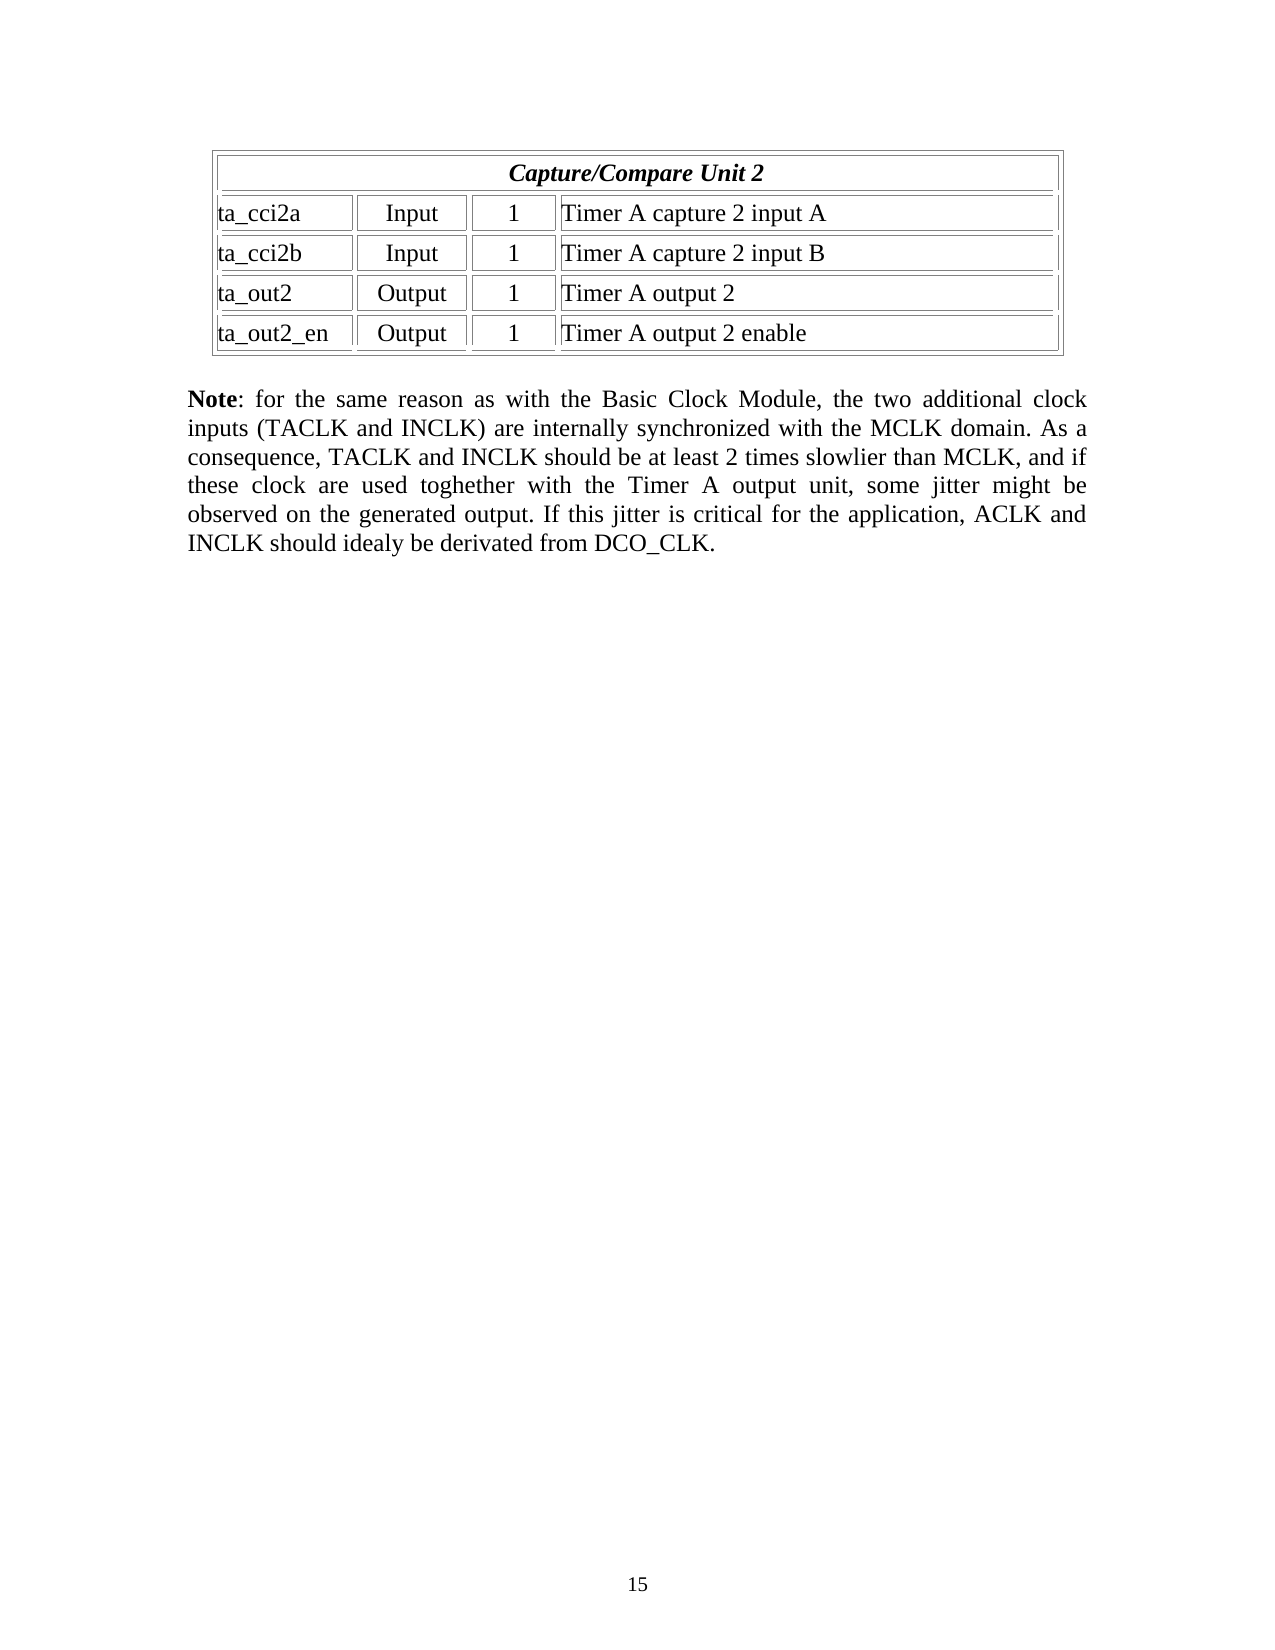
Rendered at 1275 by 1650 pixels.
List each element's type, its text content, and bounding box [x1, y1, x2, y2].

table_cell Timer A capture 2 input B [558, 230, 1061, 270]
table_cell 1 [469, 270, 558, 310]
table_cell 1 [469, 310, 558, 350]
table_cell 1 [469, 230, 558, 270]
table_cell Timer A output 2 [558, 270, 1061, 310]
table_cell Output [355, 270, 469, 310]
table_cell Input [355, 191, 469, 230]
table_cell Output [355, 310, 469, 350]
table_cell Timer A capture 2 input A [558, 190, 1061, 230]
table_cell 1 [469, 191, 558, 230]
table_cell ta_out2 [214, 270, 354, 310]
table_cell Capture/Compare Unit 2 [214, 151, 1061, 190]
table_cell ta_cci2b [214, 230, 354, 270]
table_cell ta_out2_en [214, 310, 354, 350]
table_cell ta_cci2a [214, 190, 354, 230]
table_cell Timer A output 2 enable [558, 310, 1061, 350]
text Note: for the same reason as with the Basic Clock Module, the two additional clock inputs (TACLK and INCLK) are internally synchronized with the MCLK domain. As a consequence, TACLK and INCLK should be at least 2 times slowlier than MCLK, and if these clock are used toghether with the Timer A output unit, some jitter might be observed on the generated output. If this jitter is critical for the application, ACLK and INCLK should idealy be derivated from DCO_CLK. [187, 355, 1088, 557]
table_cell Input [355, 230, 469, 270]
